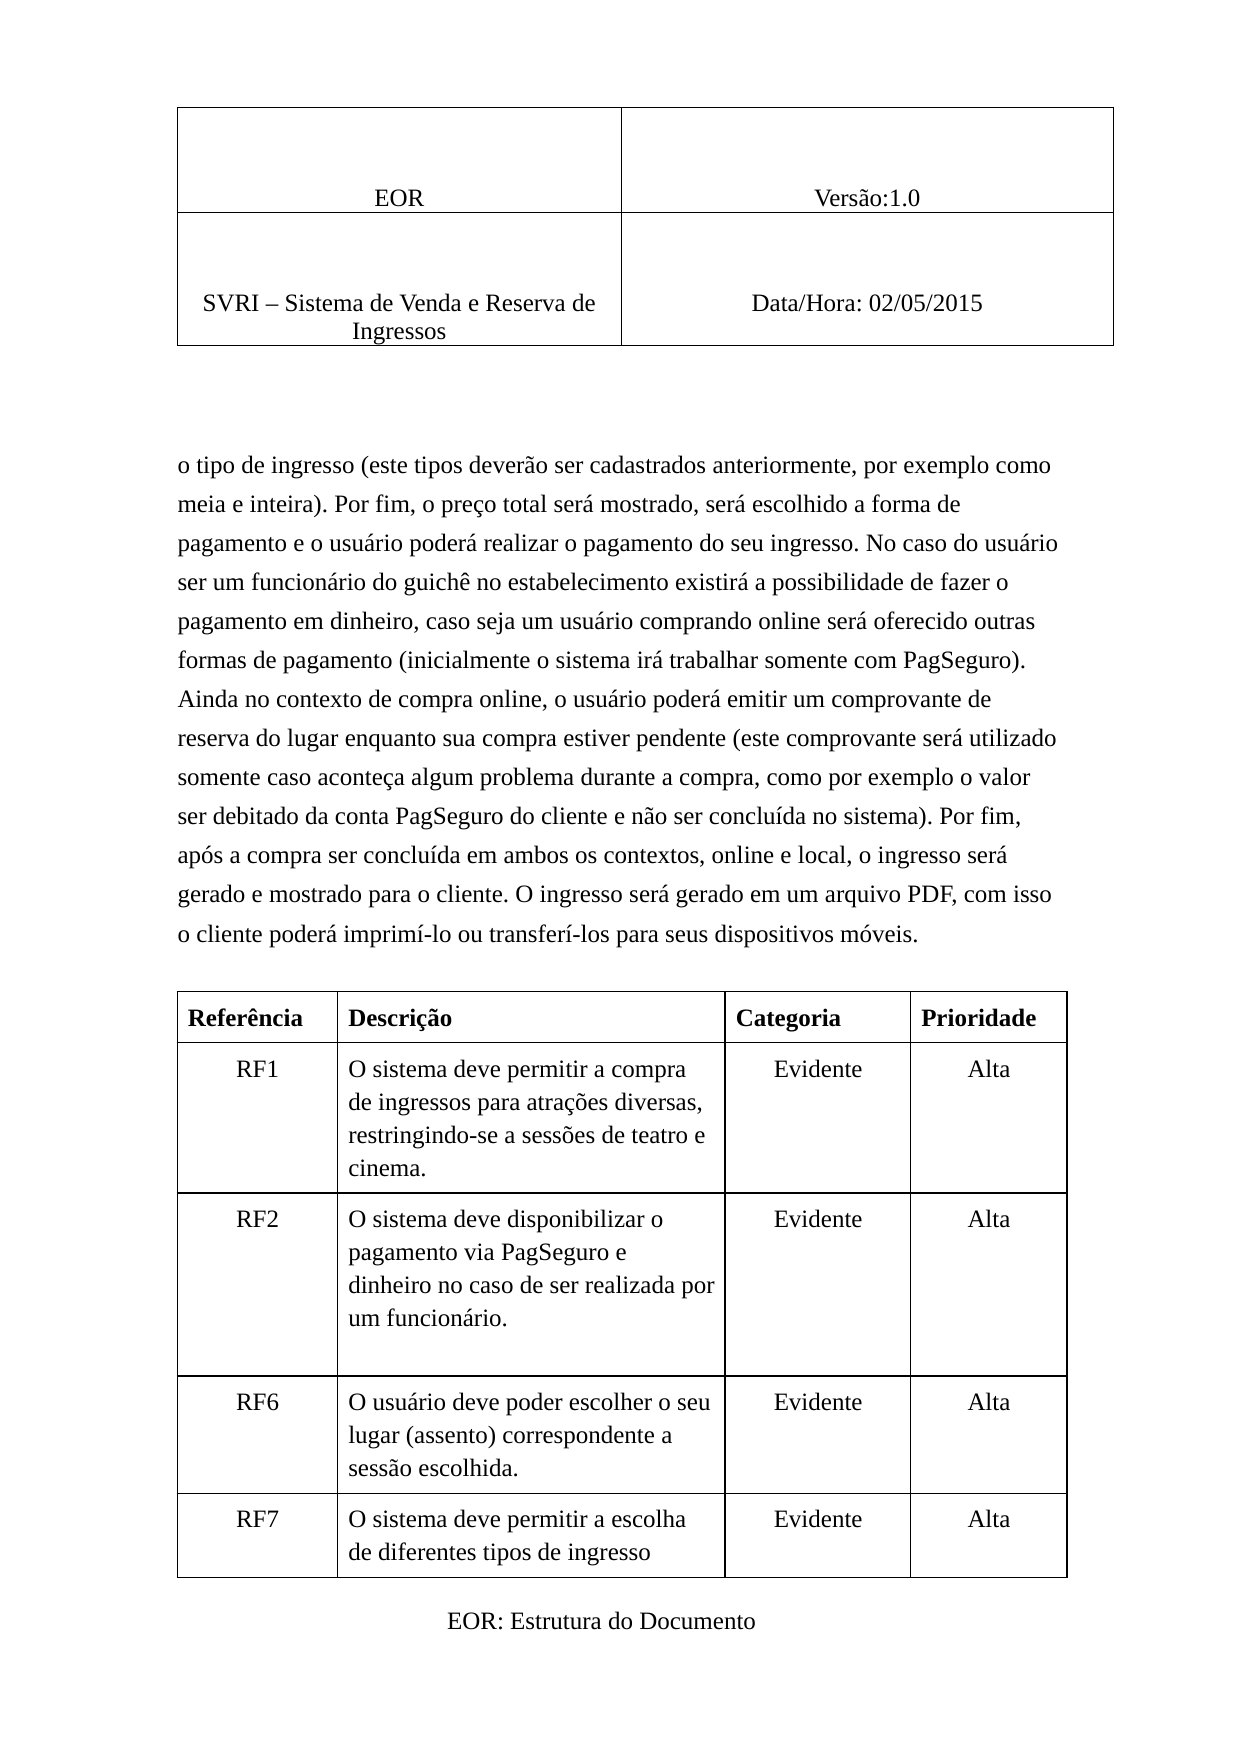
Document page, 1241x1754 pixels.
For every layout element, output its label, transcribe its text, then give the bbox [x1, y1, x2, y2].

table_cell Alta [911, 1377, 1066, 1492]
table_header Referência [178, 992, 337, 1042]
table_cell O sistema deve permitir a escolha de diferentes tipos de ingresso [338, 1494, 724, 1577]
table_header Descrição [338, 992, 724, 1042]
table_cell O usuário deve poder escolher o seu lugar (assento) correspondente a sessão escolhida. [338, 1377, 724, 1492]
table_header Prioridade [911, 992, 1066, 1042]
table_cell O sistema deve disponibilizar o pagamento via PagSeguro e dinheiro no caso de ser realizada por um funcionário. [338, 1194, 724, 1375]
table_cell RF7 [178, 1494, 337, 1577]
table_cell Alta [911, 1494, 1066, 1577]
table_cell Evidente [726, 1194, 910, 1375]
table_cell Evidente [726, 1377, 910, 1492]
table_cell Evidente [726, 1494, 910, 1577]
table_cell RF6 [178, 1377, 337, 1492]
text o tipo de ingresso (este tipos deverão ser cadastrados anteriormente, por exemplo como meia e inteira). Por fim, o preço total será mostrado, será escolhido a forma de pagamento e o usuário poderá realizar o pagamento do seu ingresso. No caso do usuário ser um funcionário do guichê no estabelecimento existirá a possibilidade de fazer o pagamento em dinheiro, caso seja um usuário comprando online será oferecido outras formas de pagamento (inicialmente o sistema irá trabalhar somente com PagSeguro). Ainda no contexto de compra online, o usuário poderá emitir um comprovante de reserva do lugar enquanto sua compra estiver pendente (este comprovante será utilizado somente caso aconteça algum problema durante a compra, como por exemplo o valor ser debitado da conta PagSeguro do cliente e não ser concluída no sistema). Por fim, após a compra ser concluída em ambos os contextos, online e local, o ingresso será gerado e mostrado para o cliente. O ingresso será gerado em um arquivo PDF, com isso o cliente poderá imprimí-lo ou transferí-los para seus dispositivos móveis. [177, 450, 1063, 947]
table_cell RF2 [178, 1194, 337, 1375]
table_cell Alta [911, 1043, 1066, 1192]
table_cell Alta [911, 1194, 1066, 1375]
table_header Categoria [726, 992, 910, 1042]
table_cell Evidente [726, 1043, 910, 1192]
table_cell RF1 [178, 1043, 337, 1192]
table_cell O sistema deve permitir a compra de ingressos para atrações diversas, restringindo-se a sessões de teatro e cinema. [338, 1043, 724, 1192]
